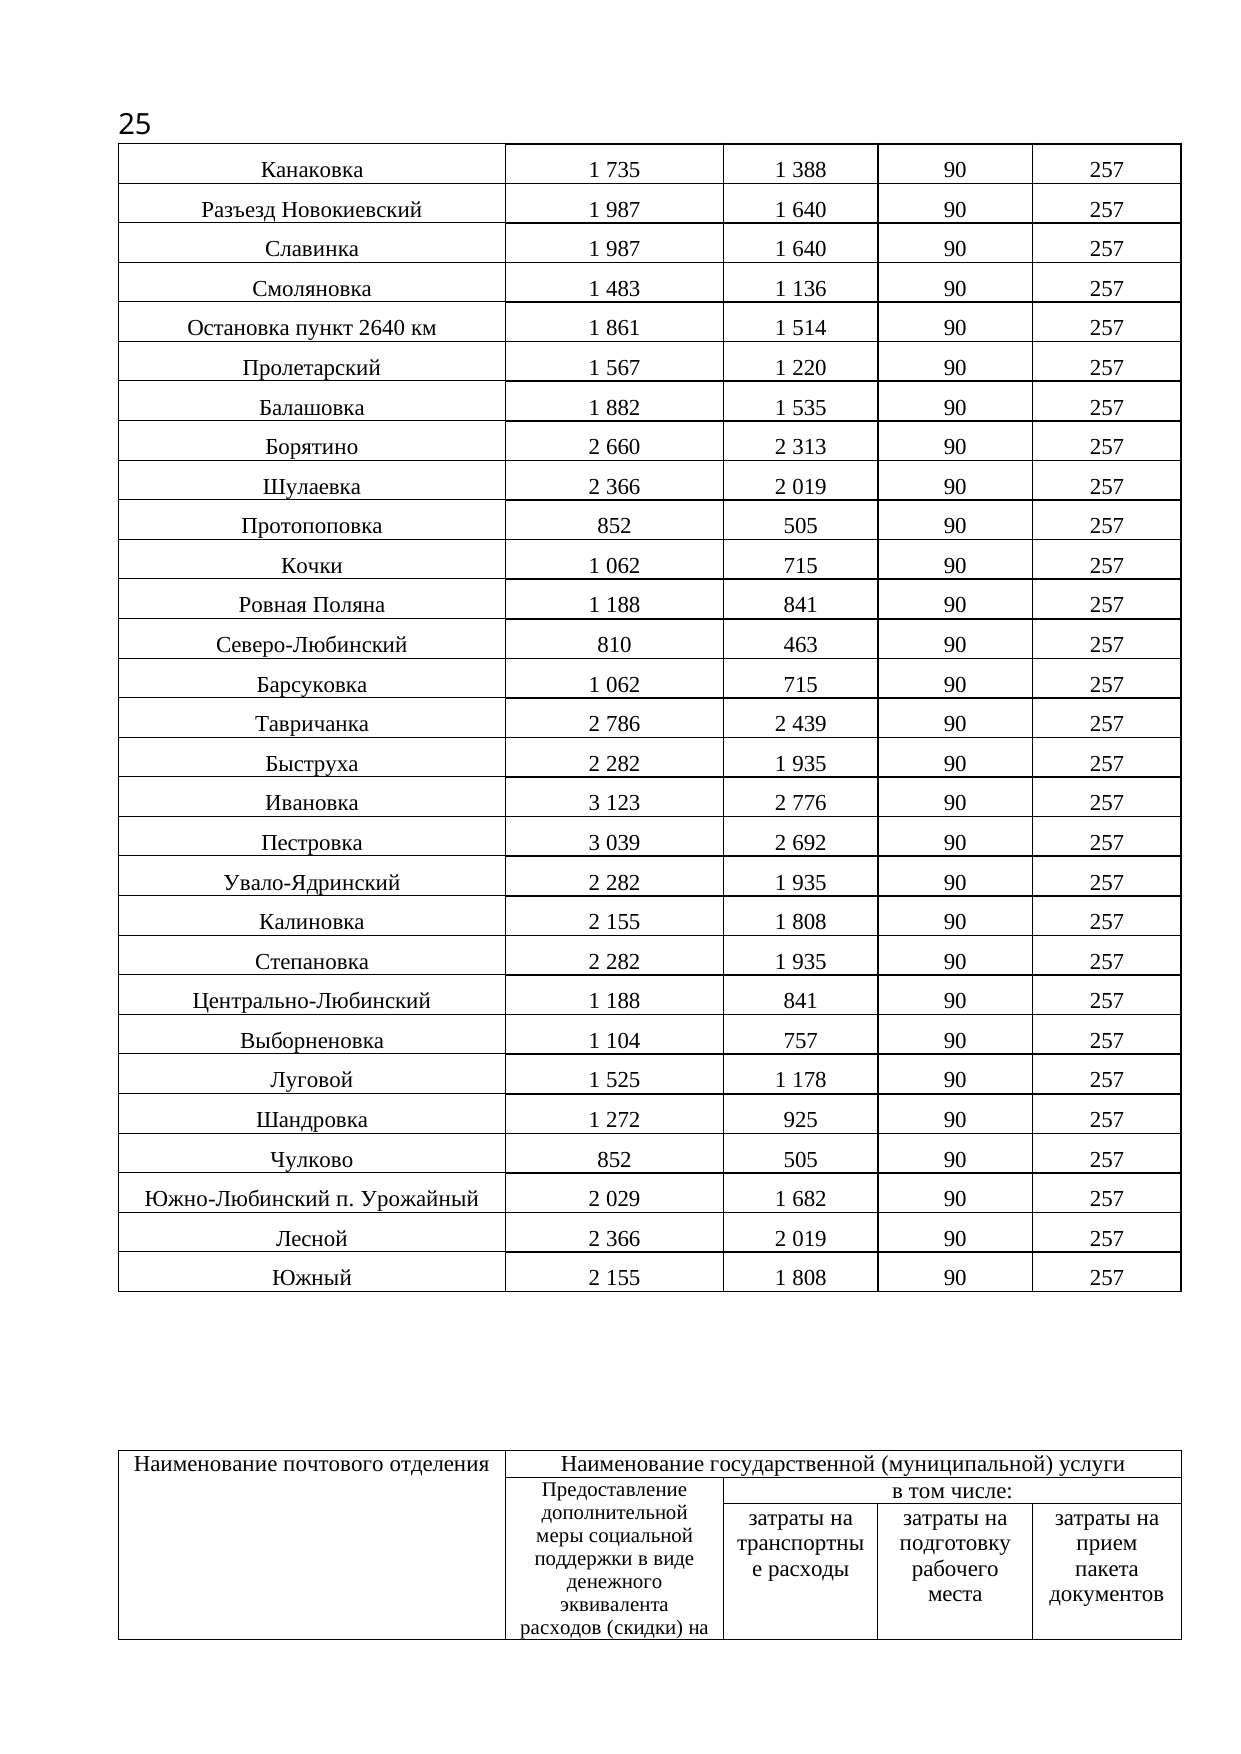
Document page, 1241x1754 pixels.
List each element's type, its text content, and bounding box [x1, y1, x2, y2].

table_cell в том числе: [724, 1478, 1181, 1503]
table_cell 90 [879, 382, 1032, 420]
table_cell 257 [1033, 422, 1180, 459]
table_cell 1 935 [724, 738, 877, 776]
table_cell 2 692 [724, 817, 877, 855]
table_cell 90 [879, 263, 1032, 301]
table_cell 1 882 [506, 382, 723, 420]
table_cell Калиновка [119, 896, 505, 934]
table_cell Борятино [119, 421, 505, 459]
table_cell 90 [879, 620, 1032, 657]
table_cell 90 [879, 976, 1032, 1014]
table_cell 1 935 [724, 857, 877, 895]
table_cell 852 [506, 1134, 723, 1172]
table_cell 810 [506, 620, 723, 657]
table_cell 3 039 [506, 817, 723, 855]
table_cell 257 [1033, 738, 1180, 776]
table_cell 852 [506, 501, 723, 539]
table_cell 257 [1033, 1055, 1180, 1093]
table_cell Лесной [119, 1213, 505, 1251]
table_cell Увало-Ядринский [119, 856, 505, 895]
table_cell 257 [1033, 540, 1180, 578]
table_cell 1 861 [506, 303, 723, 341]
table_cell 90 [879, 778, 1032, 816]
table_cell 90 [879, 461, 1032, 499]
table_cell 715 [724, 659, 877, 697]
table_cell Пролетарский [119, 342, 505, 380]
table_cell 257 [1033, 699, 1180, 737]
table_cell затраты на подготовку рабочего места [878, 1504, 1032, 1639]
table_cell 505 [724, 501, 877, 539]
table_cell 257 [1033, 1134, 1180, 1172]
table_cell 257 [1033, 778, 1180, 816]
table_cell 90 [879, 303, 1032, 341]
table_cell 90 [879, 184, 1032, 222]
table_cell Выборненовка [119, 1015, 505, 1053]
table_cell Центрально-Любинский [119, 975, 505, 1014]
table_cell Предоставление дополнительной меры социальной поддержки в виде денежного эквивалента расходов (скидки) на [506, 1478, 723, 1639]
table_cell 1 987 [506, 224, 723, 262]
table_cell Быструха [119, 738, 505, 776]
table_cell 2 282 [506, 857, 723, 895]
table_cell 90 [879, 1055, 1032, 1093]
table_cell 1 535 [724, 382, 877, 420]
table_cell 505 [724, 1134, 877, 1172]
table_cell 90 [879, 342, 1032, 380]
table_cell 715 [724, 540, 877, 578]
table_cell 2 019 [724, 1213, 877, 1251]
table_cell Протопоповка [119, 500, 505, 539]
table_cell 90 [879, 738, 1032, 776]
table_cell 1 935 [724, 936, 877, 974]
table_cell Смоляновка [119, 263, 505, 301]
table_cell 257 [1033, 659, 1180, 697]
table_cell Шандровка [119, 1094, 505, 1132]
table_cell 1 136 [724, 263, 877, 301]
table_cell 90 [879, 540, 1032, 578]
table_cell Южный [119, 1252, 505, 1291]
table_cell 2 282 [506, 738, 723, 776]
table_cell 2 660 [506, 422, 723, 459]
table_cell 2 029 [506, 1174, 723, 1212]
table_cell 3 123 [506, 778, 723, 816]
table_cell Барсуковка [119, 659, 505, 697]
table_cell 2 019 [724, 461, 877, 499]
table_cell 1 104 [506, 1015, 723, 1053]
table_cell 1 178 [724, 1055, 877, 1093]
table_cell 90 [879, 1095, 1032, 1132]
table_cell 257 [1033, 1174, 1180, 1212]
table_cell 257 [1033, 580, 1180, 618]
table_cell 2 282 [506, 936, 723, 974]
table_cell 1 808 [724, 1253, 877, 1291]
table_cell 2 439 [724, 699, 877, 737]
table_cell 257 [1033, 976, 1180, 1014]
table_cell 90 [879, 580, 1032, 618]
table_cell Остановка пункт 2640 км [119, 302, 505, 341]
table_cell 1 483 [506, 263, 723, 301]
table_cell 257 [1033, 936, 1180, 974]
table_cell 463 [724, 620, 877, 657]
table_cell 90 [879, 857, 1032, 895]
table_cell 90 [879, 145, 1032, 182]
table_cell 2 313 [724, 422, 877, 459]
table_cell 257 [1033, 897, 1180, 934]
table_cell 257 [1033, 1213, 1180, 1251]
table_cell 2 366 [506, 461, 723, 499]
table_cell Канаковка [119, 144, 505, 182]
table_cell 1 388 [724, 145, 877, 182]
table_cell Шулаевка [119, 461, 505, 499]
table_cell 1 514 [724, 303, 877, 341]
table_cell 1 062 [506, 659, 723, 697]
table_cell 257 [1033, 817, 1180, 855]
table_cell 90 [879, 817, 1032, 855]
table_cell Луговой [119, 1054, 505, 1093]
table_cell 925 [724, 1095, 877, 1132]
table_header Наименование почтового отделения [119, 1451, 505, 1639]
table_cell 90 [879, 936, 1032, 974]
table_cell 1 272 [506, 1095, 723, 1132]
table_cell Разъезд Новокиевский [119, 184, 505, 222]
table_cell 1 735 [506, 145, 723, 182]
table_cell 757 [724, 1015, 877, 1053]
table_cell 1 188 [506, 976, 723, 1014]
table_cell Чулково [119, 1134, 505, 1172]
table_cell 2 155 [506, 897, 723, 934]
table_cell 2 776 [724, 778, 877, 816]
table_cell 257 [1033, 382, 1180, 420]
table_cell 257 [1033, 342, 1180, 380]
table_cell Пестровка [119, 817, 505, 855]
table_cell 1 220 [724, 342, 877, 380]
table_cell Тавричанка [119, 698, 505, 737]
table_cell 257 [1033, 303, 1180, 341]
table_cell Ровная Поляна [119, 579, 505, 618]
table_cell 90 [879, 659, 1032, 697]
table_cell Южно-Любинский п. Урожайный [119, 1173, 505, 1212]
table_cell 1 640 [724, 224, 877, 262]
table_cell 90 [879, 1253, 1032, 1291]
table_cell Ивановка [119, 777, 505, 816]
table_cell затраты на прием пакета документов [1033, 1504, 1181, 1639]
table_cell 1 808 [724, 897, 877, 934]
table_cell 2 786 [506, 699, 723, 737]
table_cell 2 366 [506, 1213, 723, 1251]
table_cell 257 [1033, 461, 1180, 499]
table_cell 90 [879, 422, 1032, 459]
table_cell 90 [879, 1015, 1032, 1053]
table_cell 257 [1033, 1015, 1180, 1053]
table_cell 90 [879, 501, 1032, 539]
table_cell Степановка [119, 936, 505, 974]
table_cell 1 525 [506, 1055, 723, 1093]
table_cell 1 567 [506, 342, 723, 380]
table_cell 2 155 [506, 1253, 723, 1291]
table_cell 257 [1033, 224, 1180, 262]
table_cell 1 987 [506, 184, 723, 222]
table_cell 841 [724, 976, 877, 1014]
table_cell 90 [879, 699, 1032, 737]
table_cell 90 [879, 1134, 1032, 1172]
table_cell 257 [1033, 857, 1180, 895]
table_cell 1 640 [724, 184, 877, 222]
table_cell 90 [879, 1213, 1032, 1251]
table_cell 1 682 [724, 1174, 877, 1212]
table_cell 90 [879, 1174, 1032, 1212]
table_cell 90 [879, 897, 1032, 934]
table_cell 257 [1033, 501, 1180, 539]
table_cell 257 [1033, 263, 1180, 301]
table_cell Кочки [119, 540, 505, 578]
table_cell 257 [1033, 1095, 1180, 1132]
table_cell 1 062 [506, 540, 723, 578]
table_cell 257 [1033, 184, 1180, 222]
table_cell Славинка [119, 223, 505, 262]
table_cell 257 [1033, 145, 1180, 182]
table_cell 257 [1033, 1253, 1180, 1291]
table_cell 257 [1033, 620, 1180, 657]
table_cell 841 [724, 580, 877, 618]
table_cell Балашовка [119, 381, 505, 420]
table_header Наименование государственной (муниципальной) услуги [506, 1451, 1181, 1477]
table_cell 1 188 [506, 580, 723, 618]
table_cell затраты на транспортные расходы [724, 1504, 877, 1639]
table_cell 90 [879, 224, 1032, 262]
table_cell Северо-Любинский [119, 619, 505, 657]
